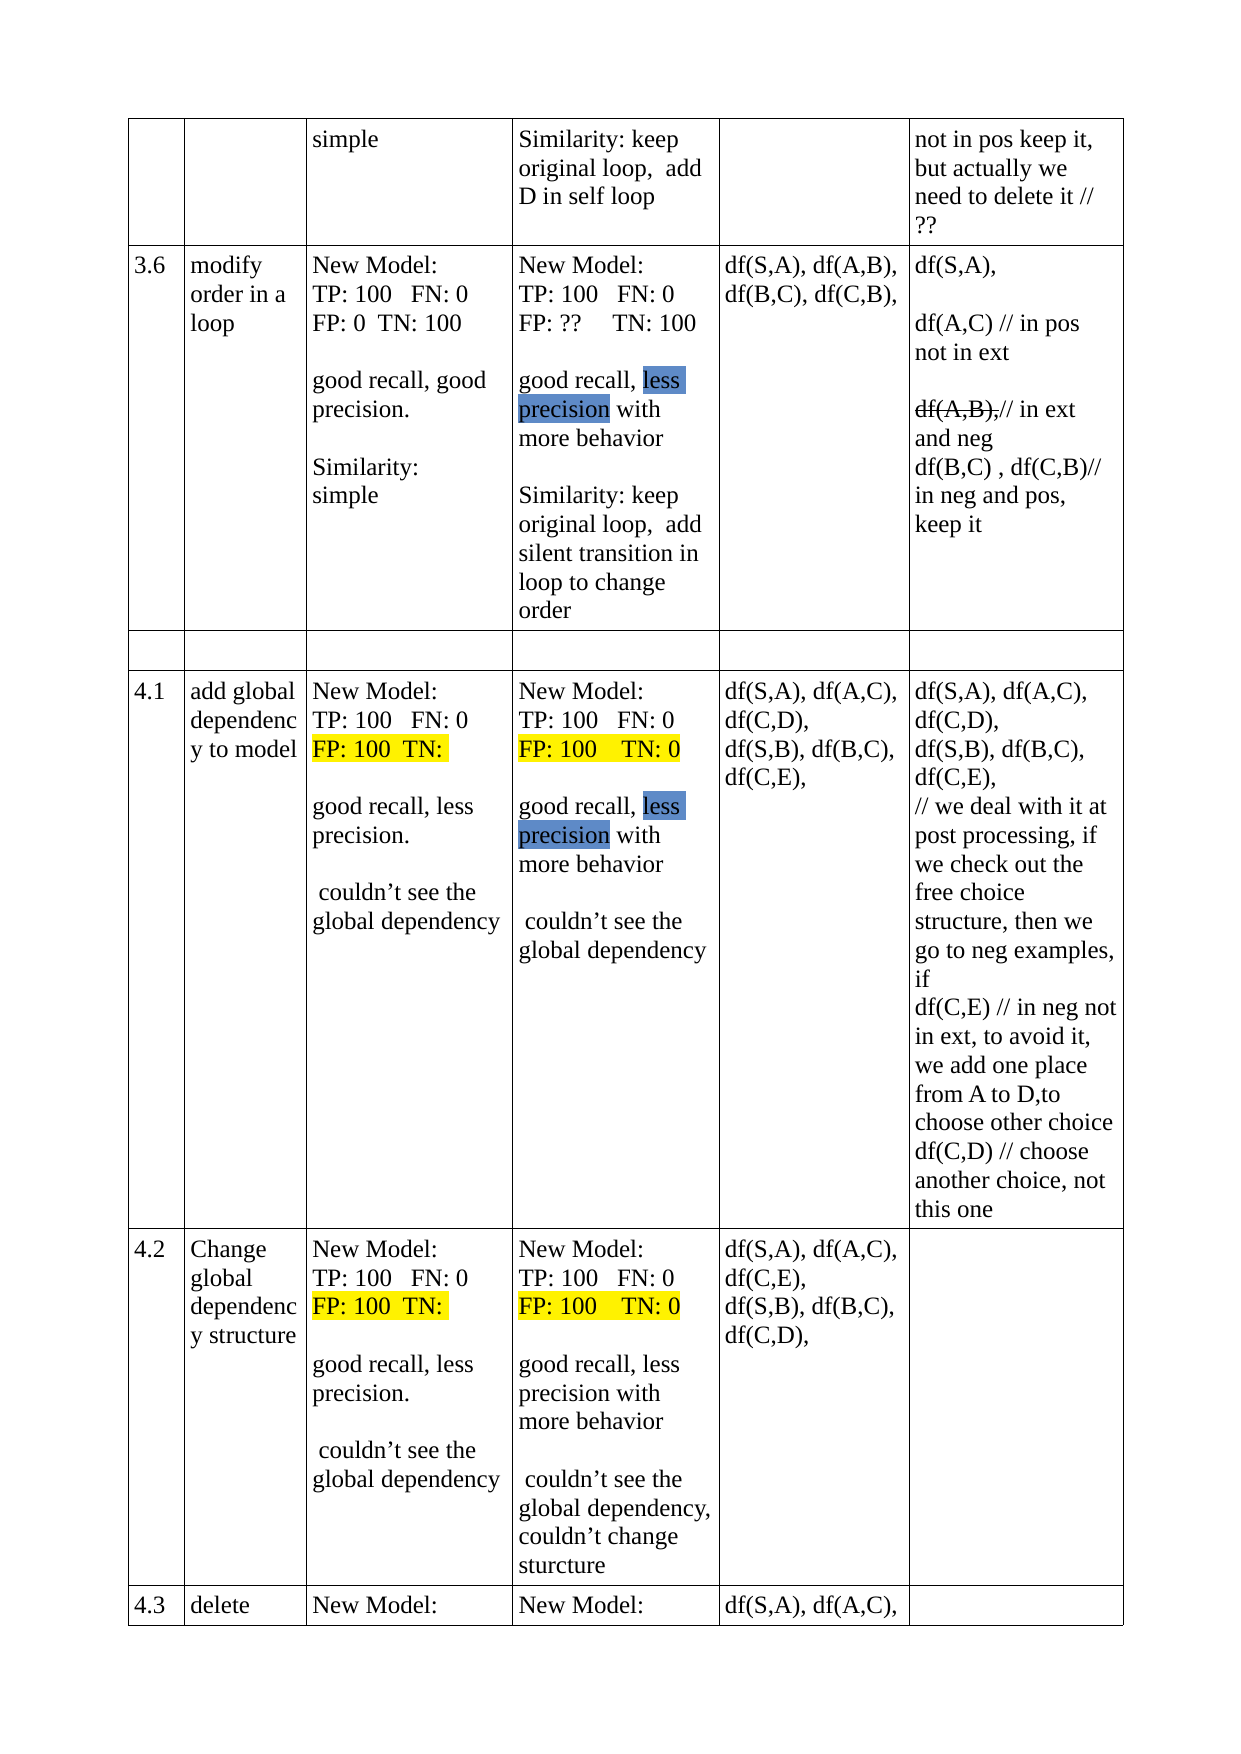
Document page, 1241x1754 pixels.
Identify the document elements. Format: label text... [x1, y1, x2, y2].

table_cell [513, 631, 719, 670]
table_cell 3.6 [129, 246, 184, 630]
table_cell New Model: TP: 100 FN: 0 FP: 0 TN: 100 good recall, good precision. Similarity: simple [307, 246, 512, 630]
table_cell New Model: TP: 100 FN: 0 FP: 100 TN: good recall, less precision. couldn’t see the global dependency [307, 671, 512, 1228]
table_cell df(S,A), df(A,C), df(C,D), df(S,B), df(B,C), df(C,E), // we deal with it at post processing, if we check out the free choice structure, then we go to neg examples, if df(C,E) // in neg not in ext, to avoid it, we add one place from A to D,to choose other choice df(C,D) // choose another choice, not this one [910, 671, 1123, 1228]
table_cell [307, 631, 512, 670]
table_cell delete [185, 1586, 306, 1625]
table_cell modify order in a loop [185, 246, 306, 630]
table_cell df(S,A), df(A,C), df(C,E), df(S,B), df(B,C), df(C,D), [720, 1229, 909, 1585]
table_cell simple [307, 119, 512, 245]
table_cell [720, 119, 909, 245]
table_cell [185, 119, 306, 245]
table_cell New Model: TP: 100 FN: 0 FP: 100 TN: 0 good recall, less precision with more behavior couldn’t see the global dependency, couldn’t change sturcture [513, 1229, 719, 1585]
table_cell Similarity: keep original loop, add D in self loop [513, 119, 719, 245]
table_cell New Model: TP: 100 FN: 0 FP: 100 TN: 0 good recall, less precision with more behavior couldn’t see the global dependency [513, 671, 719, 1228]
table_cell [720, 631, 909, 670]
table_cell add global dependency to model [185, 671, 306, 1228]
table_cell 4.1 [129, 671, 184, 1228]
table_cell df(S,A), df(A,C) // in pos not in ext df(A,B),// in ext and neg df(B,C) , df(C,B)// in neg and pos, keep it [910, 246, 1123, 630]
table_cell df(S,A), df(A,B), df(B,C), df(C,B), [720, 246, 909, 630]
table_cell 4.2 [129, 1229, 184, 1585]
table_cell Change global dependency structure [185, 1229, 306, 1585]
table_cell df(S,A), df(A,C), df(C,D), df(S,B), df(B,C), df(C,E), [720, 671, 909, 1228]
table_cell New Model: [513, 1586, 719, 1625]
table_cell [910, 631, 1123, 670]
table_cell 4.3 [129, 1586, 184, 1625]
table_cell [910, 1229, 1123, 1585]
table_cell [185, 631, 306, 670]
table_cell [129, 119, 184, 245]
table_cell New Model: TP: 100 FN: 0 FP: 100 TN: good recall, less precision. couldn’t see the global dependency [307, 1229, 512, 1585]
table_cell [129, 631, 184, 670]
table_cell df(S,A), df(A,C), [720, 1586, 909, 1625]
table_cell not in pos keep it, but actually we need to delete it // ?? [910, 119, 1123, 245]
table_cell New Model: TP: 100 FN: 0 FP: ?? TN: 100 good recall, less precision with more behavior Similarity: keep original loop, add silent transition in loop to change order [513, 246, 719, 630]
table_cell New Model: [307, 1586, 512, 1625]
table_cell [910, 1586, 1123, 1625]
